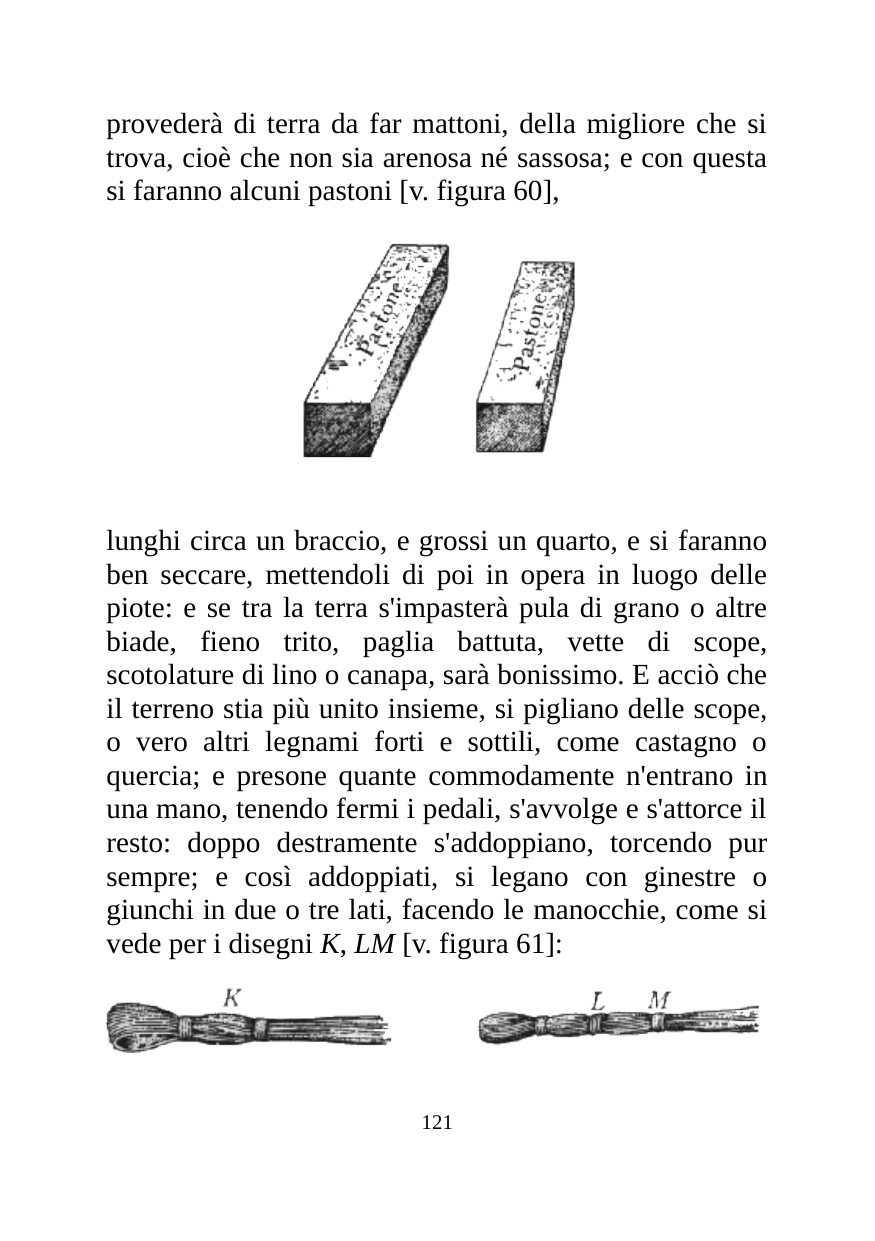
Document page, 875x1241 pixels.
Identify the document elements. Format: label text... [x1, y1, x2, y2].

text provederà di terra da far mattoni, della migliore che si trova, cioè che non sia arenosa né sassosa; e con questa si faranno alcuni pastoni [v. figura 60], [106, 106, 768, 207]
picture [85, 971, 789, 1074]
picture [280, 219, 594, 478]
text lunghi circa un braccio, e grossi un quarto, e si faranno ben seccare, mettendoli di poi in opera in luogo delle piote: e se tra la terra s'impasterà pula di grano o altre biade, fieno trito, paglia battuta, vette di scope, scotolature di lino o canapa, sarà bonissimo. E acciò che il terreno stia più unito insieme, si pigliano delle scope, o vero altri legnami forti e sottili, come castagno o quercia; e presone quante commodamente n'entrano in una mano, tenendo fermi i pedali, s'avvolge e s'attorce il resto: doppo destramente s'addoppiano, torcendo pur sempre; e così addoppiati, si legano con ginestre o giunchi in due o tre lati, facendo le manocchie, come si vede per i disegni K, LM [v. figura 61]: [106, 523, 768, 959]
